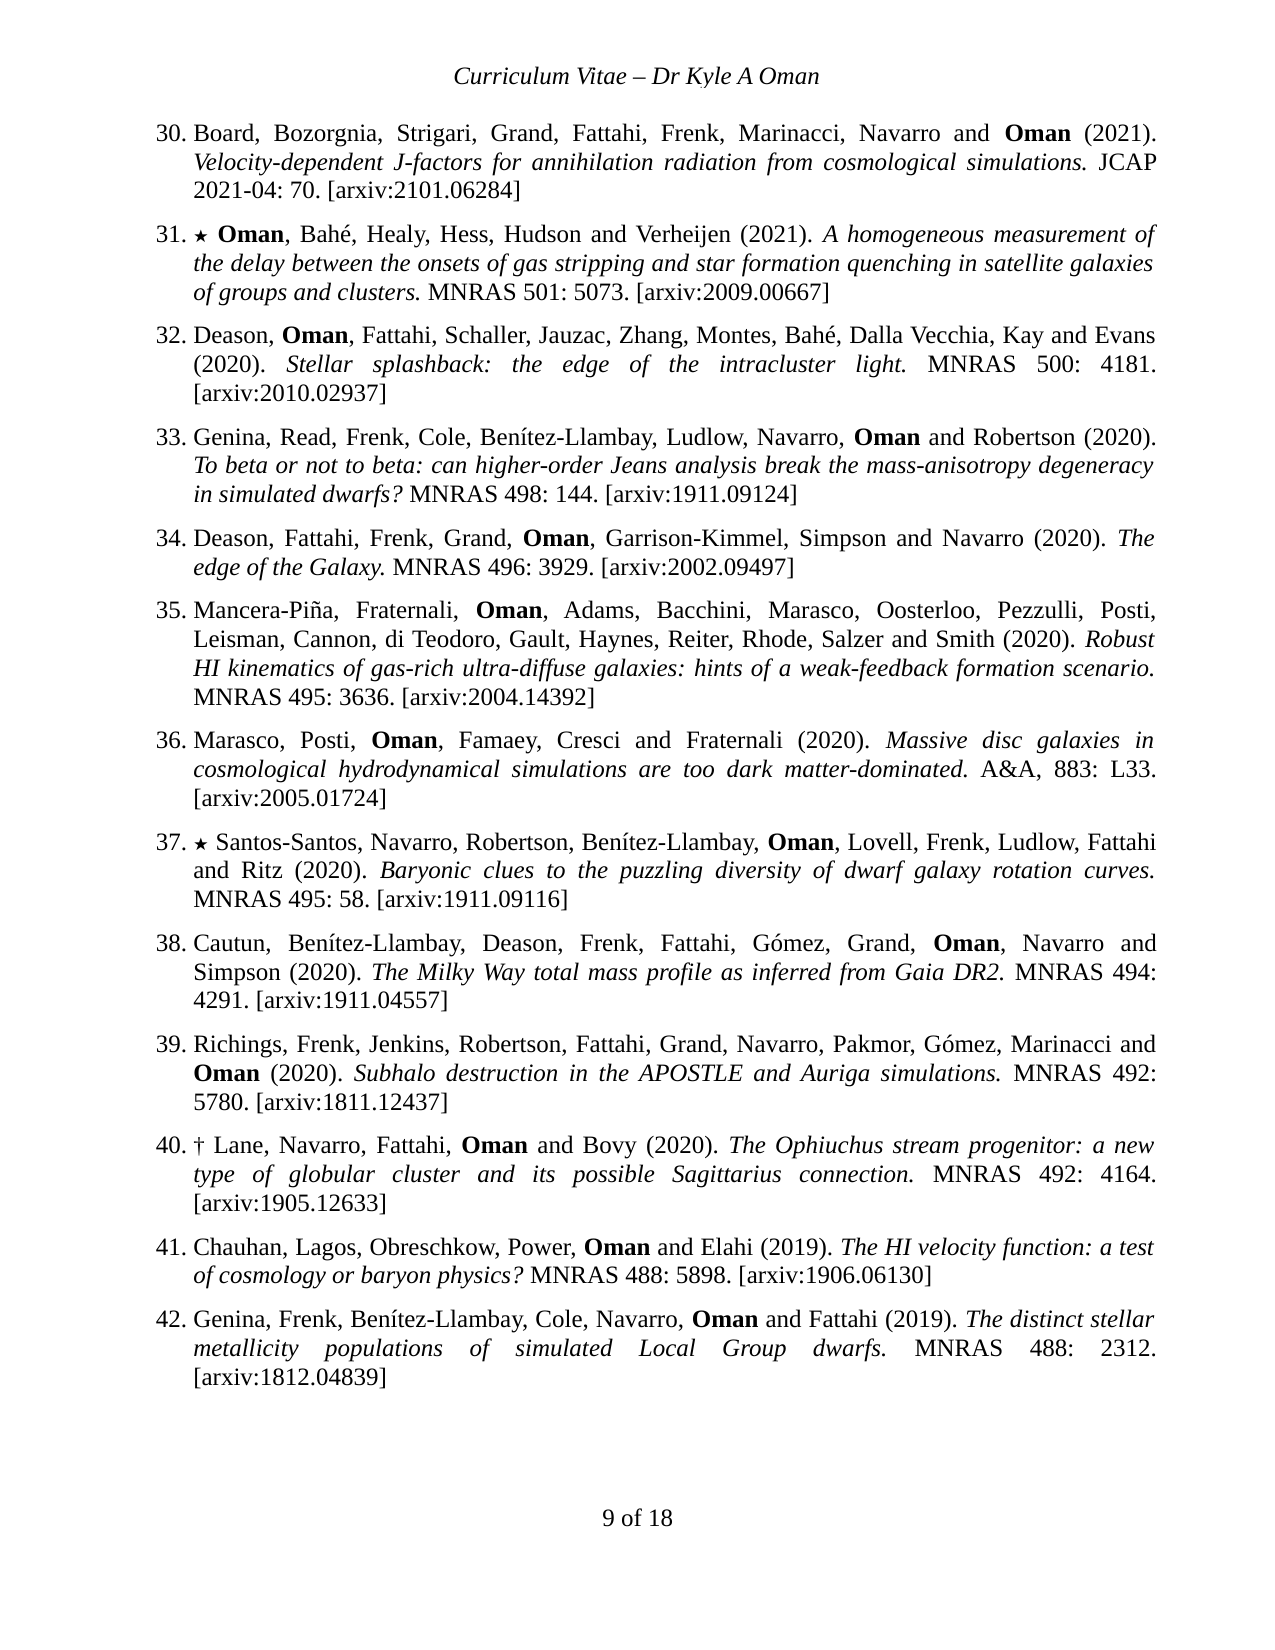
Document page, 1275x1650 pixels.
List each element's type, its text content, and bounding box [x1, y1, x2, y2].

list ★ Oman, Bahé, Healy, Hess, Hudson and Verheijen (2021). A homogeneous measurement of the delay between the onsets of gas stripping and star formation quenching in satellite galaxies of groups and clusters. MNRAS 501: 5073. [arxiv:2009.00667] [156, 219, 1157, 305]
list Deason, Oman, Fattahi, Schaller, Jauzac, Zhang, Montes, Bahé, Dalla Vecchia, Kay and Evans (2020). Stellar splashback: the edge of the intracluster light. MNRAS 500: 4181. [arxiv:2010.02937] [156, 320, 1157, 407]
list Mancera-Piña, Fraternali, Oman, Adams, Bacchini, Marasco, Oosterloo, Pezzulli, Posti, Leisman, Cannon, di Teodoro, Gault, Haynes, Reiter, Rhode, Salzer and Smith (2020). Robust HI kinematics of gas-rich ultra-diffuse galaxies: hints of a weak-feedback formation scenario. MNRAS 495: 3636. [arxiv:2004.14392] [156, 595, 1157, 710]
list Deason, Fattahi, Frenk, Grand, Oman, Garrison-Kimmel, Simpson and Navarro (2020). The edge of the Galaxy. MNRAS 496: 3929. [arxiv:2002.09497] [156, 523, 1157, 580]
list Cautun, Benítez-Llambay, Deason, Frenk, Fattahi, Gómez, Grand, Oman, Navarro and Simpson (2020). The Milky Way total mass profile as inferred from Gaia DR2. MNRAS 494: 4291. [arxiv:1911.04557] [156, 928, 1157, 1014]
list Marasco, Posti, Oman, Famaey, Cresci and Fraternali (2020). Massive disc galaxies in cosmological hydrodynamical simulations are too dark matter-dominated. A&A, 883: L33. [arxiv:2005.01724] [156, 725, 1157, 812]
list † Lane, Navarro, Fattahi, Oman and Bovy (2020). The Ophiuchus stream progenitor: a new type of globular cluster and its possible Sagittarius connection. MNRAS 492: 4164. [arxiv:1905.12633] [156, 1130, 1157, 1217]
list Genina, Read, Frenk, Cole, Benítez-Llambay, Ludlow, Navarro, Oman and Robertson (2020). To beta or not to beta: can higher-order Jeans analysis break the mass-anisotropy degeneracy in simulated dwarfs? MNRAS 498: 144. [arxiv:1911.09124] [156, 422, 1157, 508]
list Richings, Frenk, Jenkins, Robertson, Fattahi, Grand, Navarro, Pakmor, Gómez, Marinacci and Oman (2020). Subhalo destruction in the APOSTLE and Auriga simulations. MNRAS 492: 5780. [arxiv:1811.12437] [156, 1029, 1157, 1115]
list Board, Bozorgnia, Strigari, Grand, Fattahi, Frenk, Marinacci, Navarro and Oman (2021). Velocity-dependent J-factors for annihilation radiation from cosmological simulations. JCAP 2021-04: 70. [arxiv:2101.06284] [156, 118, 1157, 204]
list ★ Santos-Santos, Navarro, Robertson, Benítez-Llambay, Oman, Lovell, Frenk, Ludlow, Fattahi and Ritz (2020). Baryonic clues to the puzzling diversity of dwarf galaxy rotation curves. MNRAS 495: 58. [arxiv:1911.09116] [156, 827, 1157, 913]
list Genina, Frenk, Benítez-Llambay, Cole, Navarro, Oman and Fattahi (2019). The distinct stellar metallicity populations of simulated Local Group dwarfs. MNRAS 488: 2312. [arxiv:1812.04839] [156, 1304, 1157, 1390]
list Chauhan, Lagos, Obreschkow, Power, Oman and Elahi (2019). The HI velocity function: a test of cosmology or baryon physics? MNRAS 488: 5898. [arxiv:1906.06130] [156, 1232, 1157, 1289]
